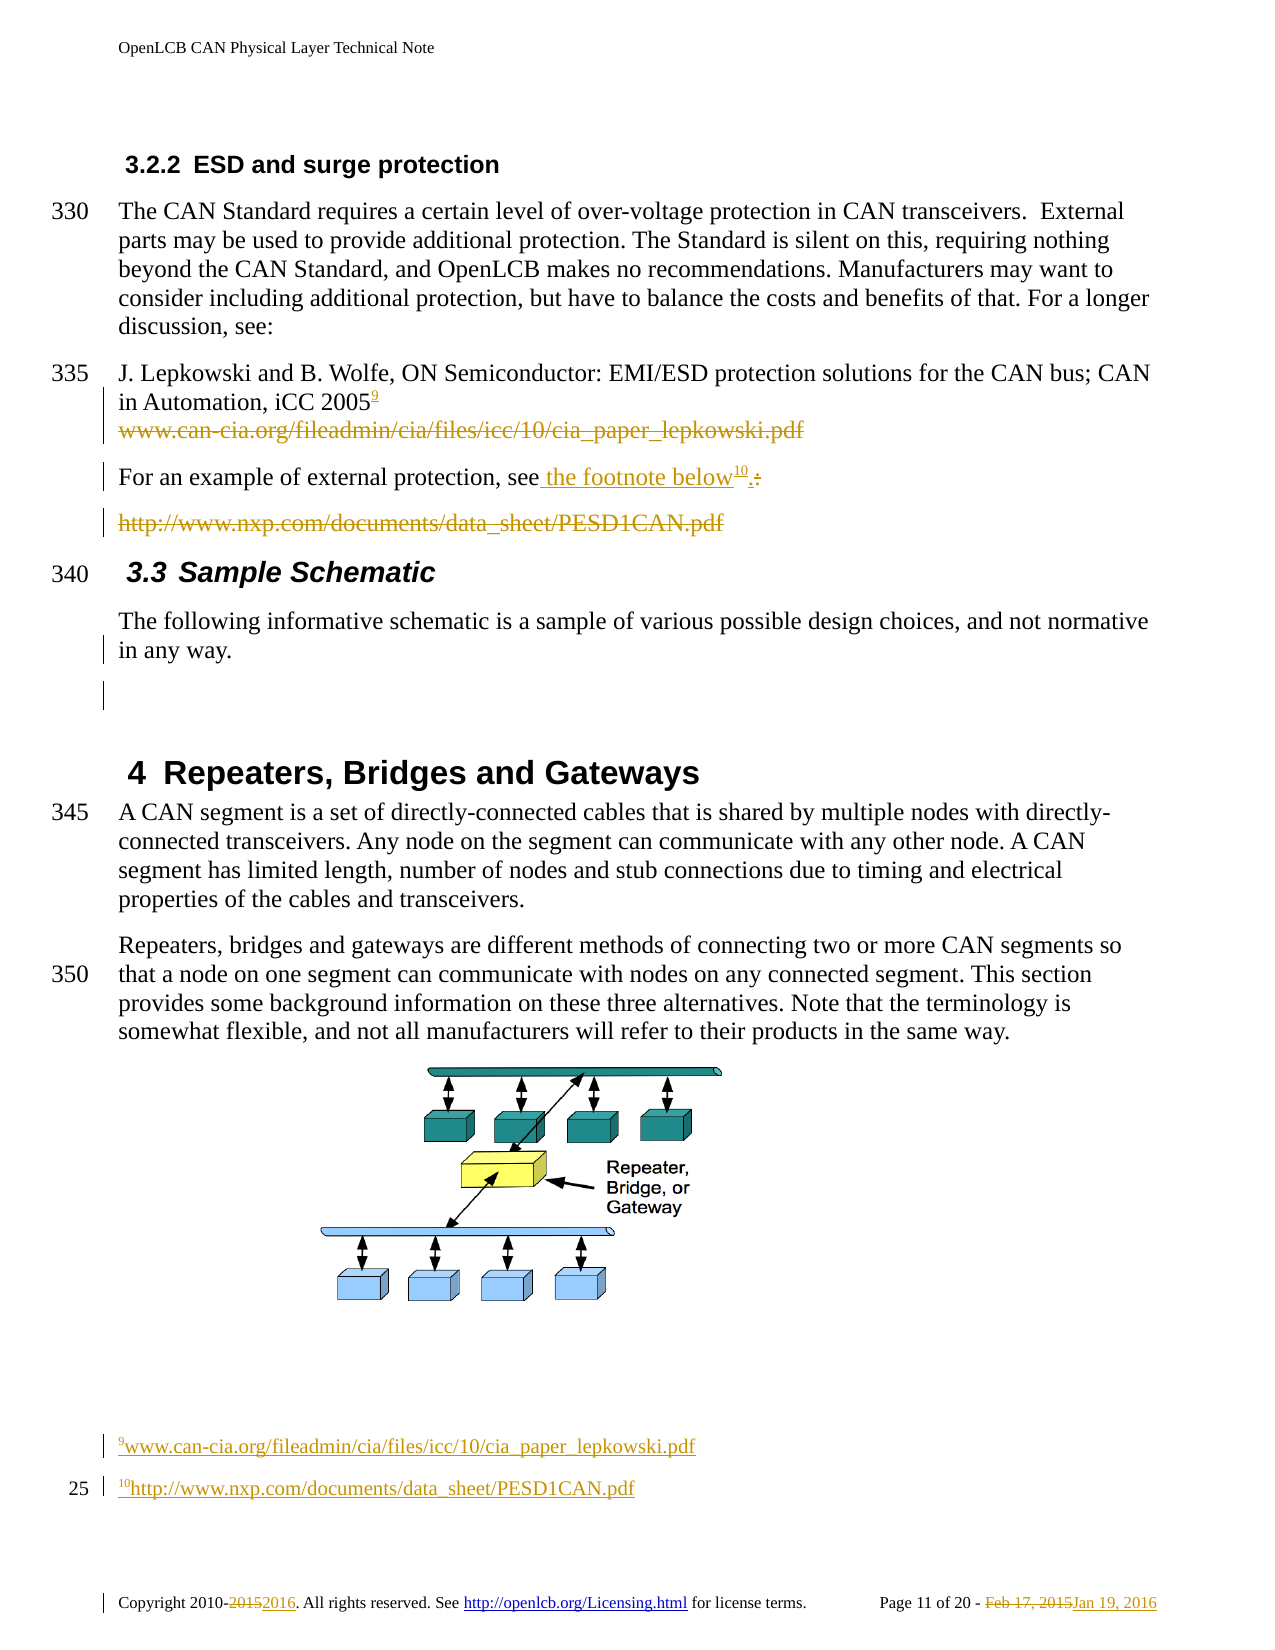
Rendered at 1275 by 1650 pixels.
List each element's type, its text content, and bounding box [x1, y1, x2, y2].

text The following informative schematic is a sample of various possible design choices, and not normative in any way. [118, 606, 1157, 663]
subtitle Sample Schematic [118, 555, 1157, 588]
subtitle Repeaters, Bridges and Gateways [118, 753, 1157, 791]
text www.can-cia.org/fileadmin/cia/files/icc/10/cia_paper_lepkowski.pdf [118, 1434, 1157, 1458]
text http://www.nxp.com/documents/data_sheet/PESD1CAN.pdf [118, 1476, 1157, 1500]
text Repeaters, bridges and gateways are different methods of connecting two or more CAN segments so that a node on one segment can communicate with nodes on any connected segment. This section provides some background information on these three alternatives. Note that the terminology is somewhat flexible, and not all manufacturers will refer to their products in the same way. [118, 930, 1157, 1045]
text For an example of external protection, see the footnote below. [118, 462, 1157, 491]
text J. Lepkowski and B. Wolfe, ON Semiconductor: EMI/ESD protection solutions for the CAN bus; CAN in Automation, iCC 2005 [118, 358, 1157, 444]
text The CAN Standard requires a certain level of over-voltage protection in CAN transceivers. External parts may be used to provide additional protection. The Standard is silent on this, requiring nothing beyond the CAN Standard, and OpenLCB makes no recommendations. Manufacturers may want to consider including additional protection, but have to balance the costs and benefits of that. For a longer discussion, see: [118, 196, 1157, 340]
text A CAN segment is a set of directly-connected cables that is shared by multiple nodes with directly-connected transceivers. Any node on the segment can communicate with any other node. A CAN segment has limited length, number of nodes and stub connections due to timing and electrical properties of the cables and transceivers. [118, 797, 1157, 912]
subtitle ESD and surge protection [118, 150, 1157, 179]
picture [320, 1067, 765, 1301]
